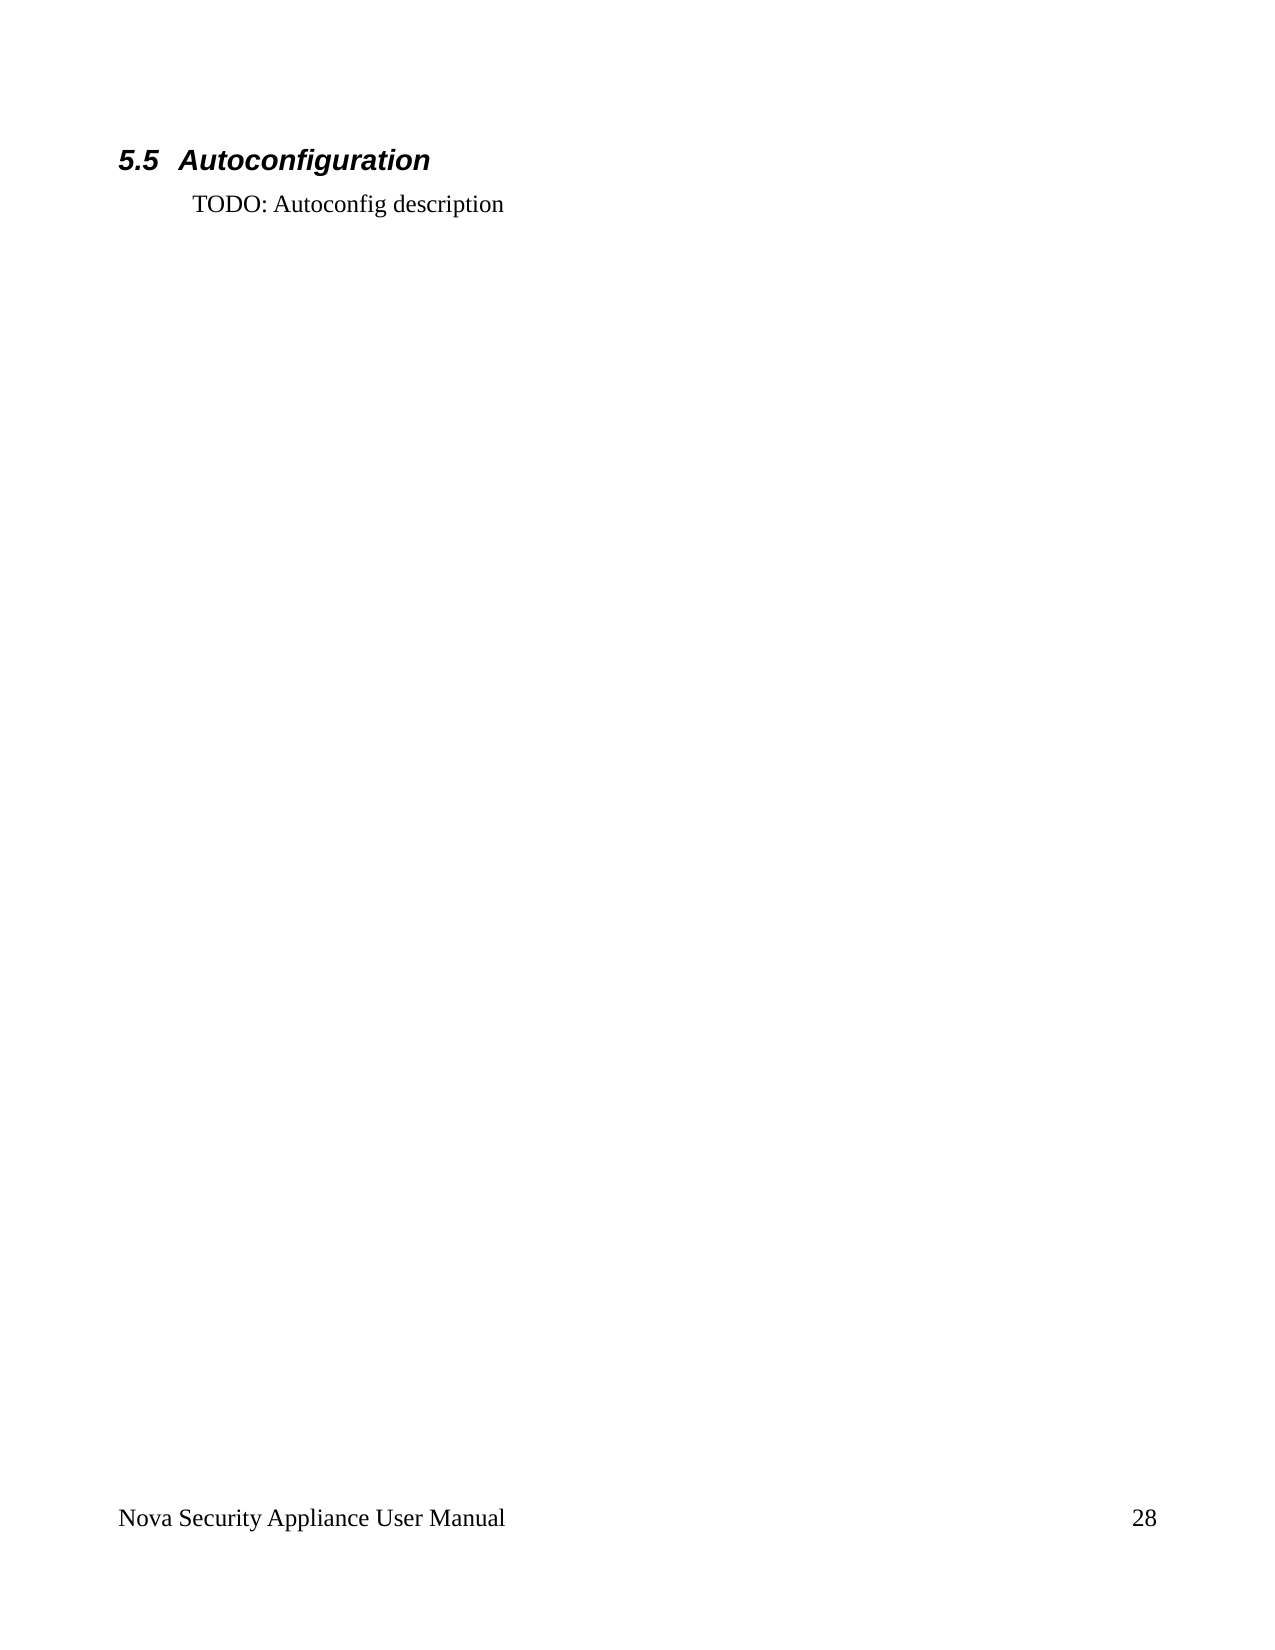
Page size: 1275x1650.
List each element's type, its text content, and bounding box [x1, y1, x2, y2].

text TODO: Autoconfig description [118, 189, 1157, 218]
subtitle Autoconfiguration [118, 143, 1157, 177]
